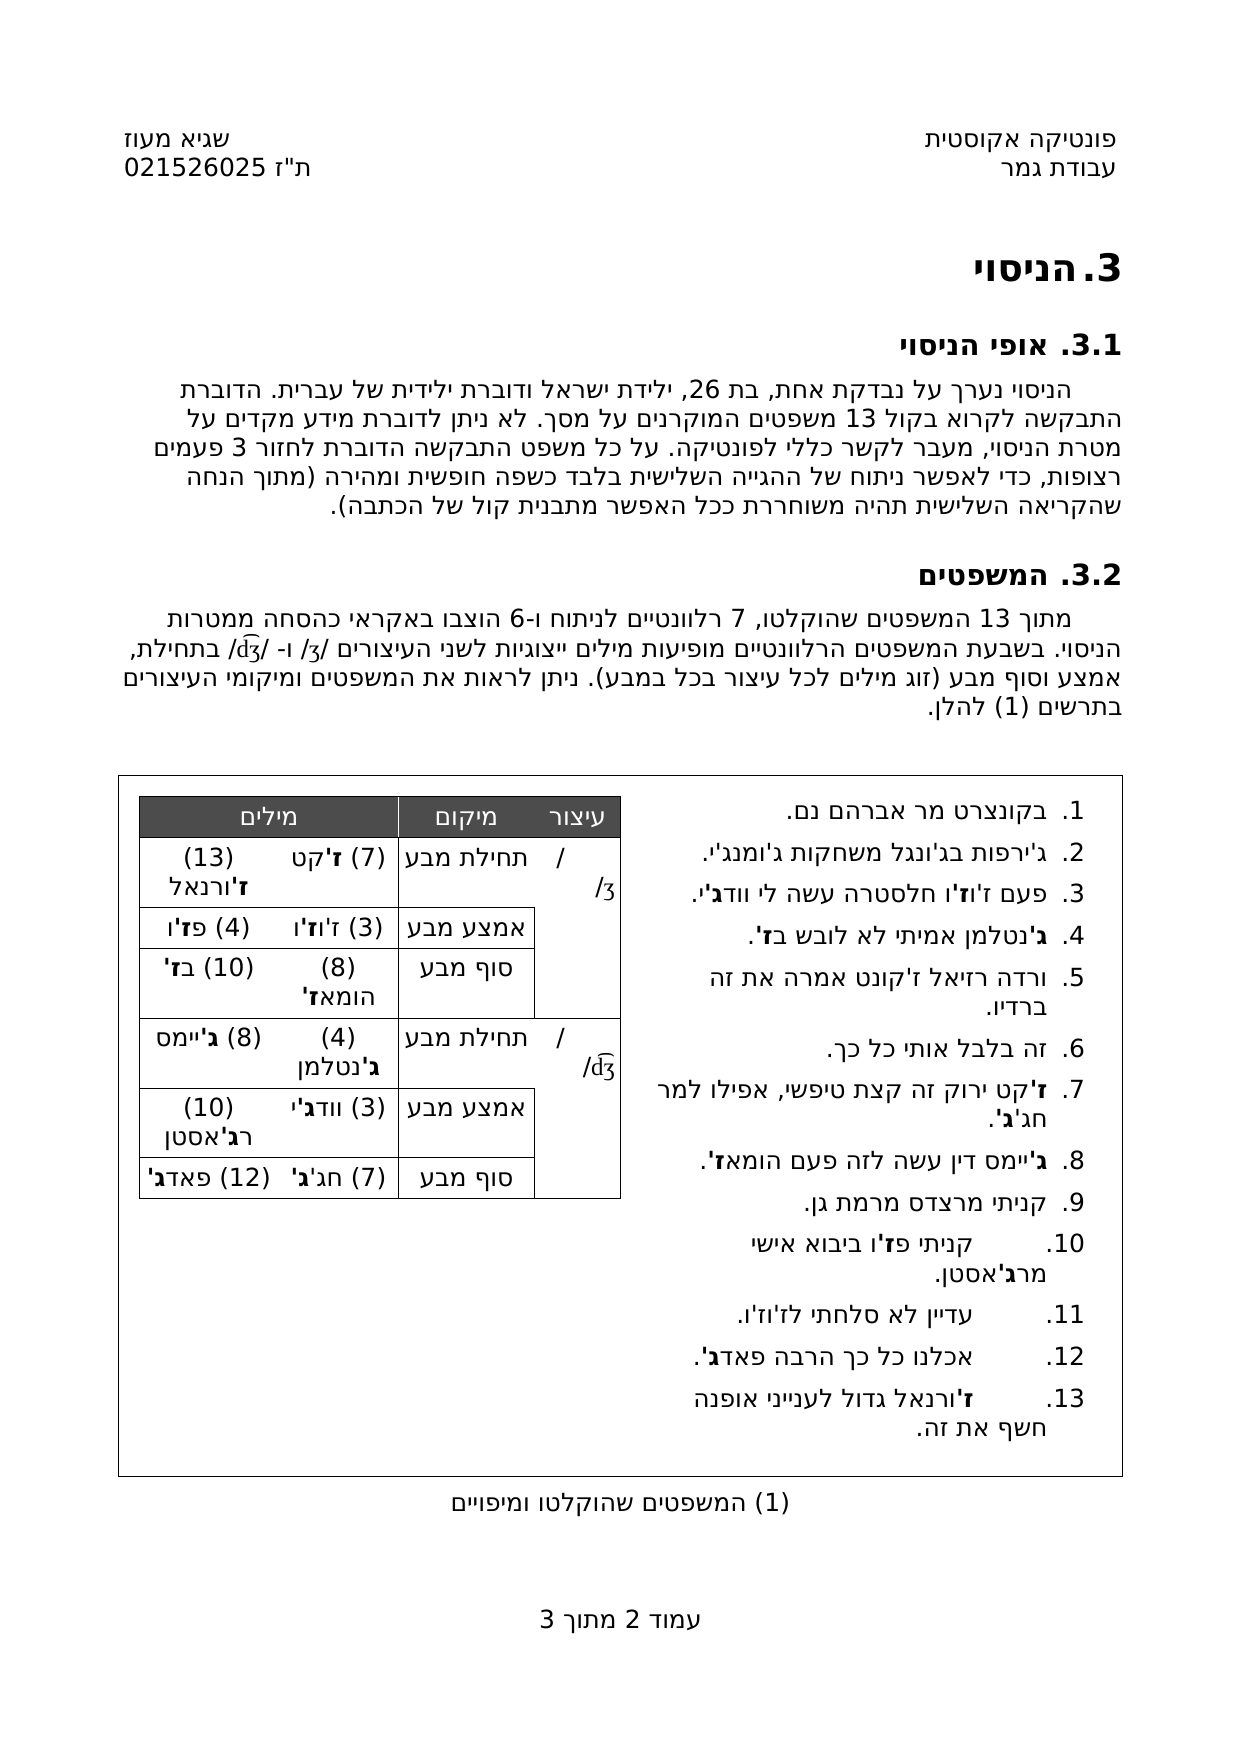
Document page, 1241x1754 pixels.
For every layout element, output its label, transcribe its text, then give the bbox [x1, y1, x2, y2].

subtitle אופי הניסוי [118, 328, 1122, 362]
table_header מילים [140, 797, 398, 837]
table_cell (4) פז'ו [140, 908, 278, 948]
table_cell אמצע מבע [399, 908, 534, 948]
table_header בקונצרט מר אברהם נם. ג'ירפות בג'ונגל משחקות ג'ומנג'י. פעם ז'וז'ו חלסטרה עשה לי וודג'י. ג'נטלמן אמיתי לא לובש בז'. ורדה רזיאל ז'קונט אמרה את זה ברדיו. זה בלבל אותי כל כך. ז'קט ירוק זה קצת טיפשי, אפילו למר חג'ג'. ג'יימס דין עשה לזה פעם הומאז'. קניתי מרצדס מרמת גן. קניתי פז'ו ביבוא אישי מרג'אסטן. עדיין לא סלחתי לז'וז'ו. אכלנו כל כך הרבה פאדג'. ז'ורנאל גדול לענייני אופנה חשף את זה. [620, 776, 1122, 1476]
table_cell סוף מבע [399, 949, 534, 1017]
table_cell (8) ג'יימס [140, 1019, 278, 1087]
table_cell אמצע מבע [399, 1089, 534, 1157]
table_cell תחילת מבע [399, 1019, 534, 1087]
table_cell (10) בז' [140, 949, 278, 1017]
text הניסוי נערך על נבדקת אחת, בת 26, ילידת ישראל ודוברת ילידית של עברית. הדוברת התבקשה לקרוא בקול 13 משפטים המוקרנים על מסך. לא ניתן לדוברת מידע מקדים על מטרת הניסוי, מעבר לקשר כללי לפונטיקה. על כל משפט התבקשה הדוברת לחזור 3 פעמים רצופות, כדי לאפשר ניתוח של ההגייה השלישית בלבד כשפה חופשית ומהירה (מתוך הנחה שהקריאה השלישית תהיה משוחררת ככל האפשר מתבנית קול של הכתבה). [118, 375, 1122, 521]
table_cell (4) ג'נטלמן [278, 1019, 398, 1087]
text מתוך 13 המשפטים שהוקלטו, 7 רלוונטיים לניתוח ו-6 הוצבו באקראי כהסחה ממטרות הניסוי. בשבעת המשפטים הרלוונטיים מופיעות מילים ייצוגיות לשני העיצורים /ʒ/ ו- /d͡ʒ/ בתחילת, אמצע וסוף מבע (זוג מילים לכל עיצור בכל במבע). ניתן לראות את המשפטים ומיקומי העיצורים בתרשים (1) להלן. [118, 604, 1122, 721]
table_cell (3) וודג'י [278, 1089, 398, 1157]
table_cell (8) הומאז' [278, 949, 398, 1017]
table_cell (12) פאדג' [140, 1158, 278, 1198]
table_cell (7) חג'ג' [278, 1158, 398, 1198]
table_cell (10) רג'אסטן [140, 1089, 278, 1157]
subtitle המשפטים [118, 558, 1122, 592]
table_header עיצור [534, 797, 620, 837]
table_header [119, 776, 620, 1476]
table_cell (3) ז'וז'ו [278, 908, 398, 948]
table_header מיקום [399, 797, 534, 837]
table_cell סוף מבע [399, 1158, 534, 1198]
table_cell /d͡ʒ/ [534, 1019, 620, 1198]
subtitle הניסוי [118, 247, 1122, 291]
table_cell תחילת מבע [399, 838, 534, 907]
text (1) המשפטים שהוקלטו ומיפויים [118, 1488, 1122, 1517]
table_cell (7) ז'קט [278, 838, 398, 907]
table_cell /ʒ/ [534, 838, 620, 1017]
table_cell (13) ז'ורנאל [140, 838, 278, 907]
